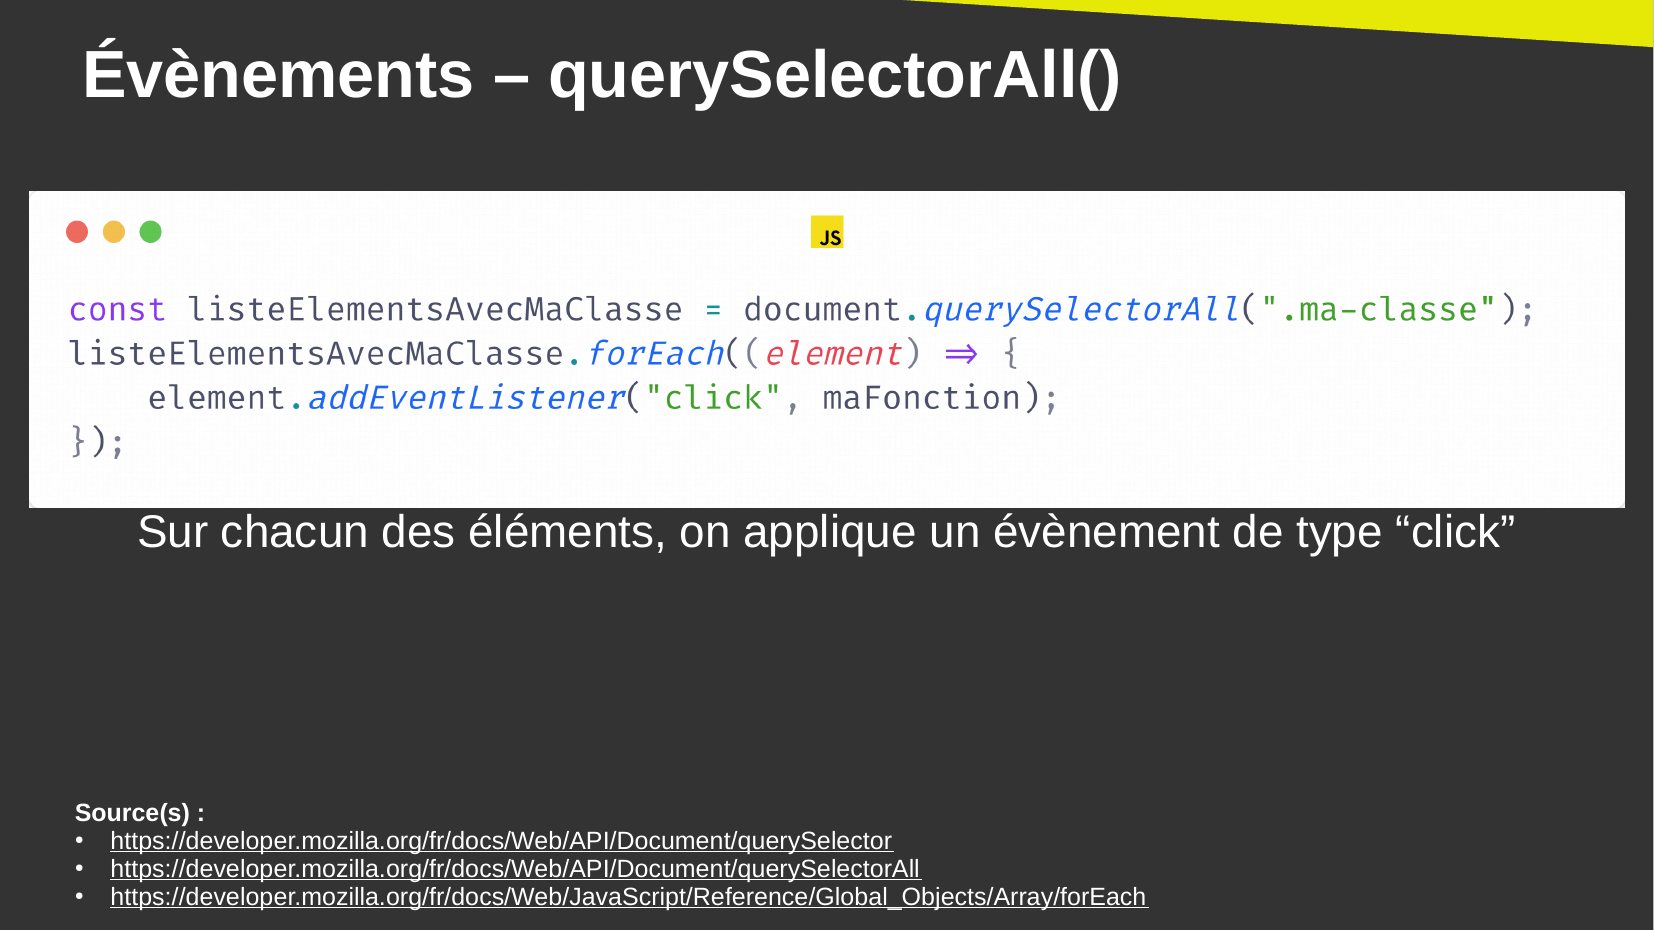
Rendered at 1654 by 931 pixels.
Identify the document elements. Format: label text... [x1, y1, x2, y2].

title Sur chacun des éléments, on applique un évènement de type “click” [94, 508, 1560, 609]
text_box [903, 0, 1654, 48]
picture [29, 191, 1625, 508]
text_box Source(s) : https://developer.mozilla.org/fr/docs/Web/API/Document/querySelector https://developer.mozilla.org/fr/docs/Web/API/Document/querySelectorAll https://developer.mozilla.org/fr/docs/Web/JavaScript/Reference/Global_Objects/Array/forEach [60, 791, 1583, 919]
title Évènements – querySelectorAll() [82, 37, 1571, 114]
